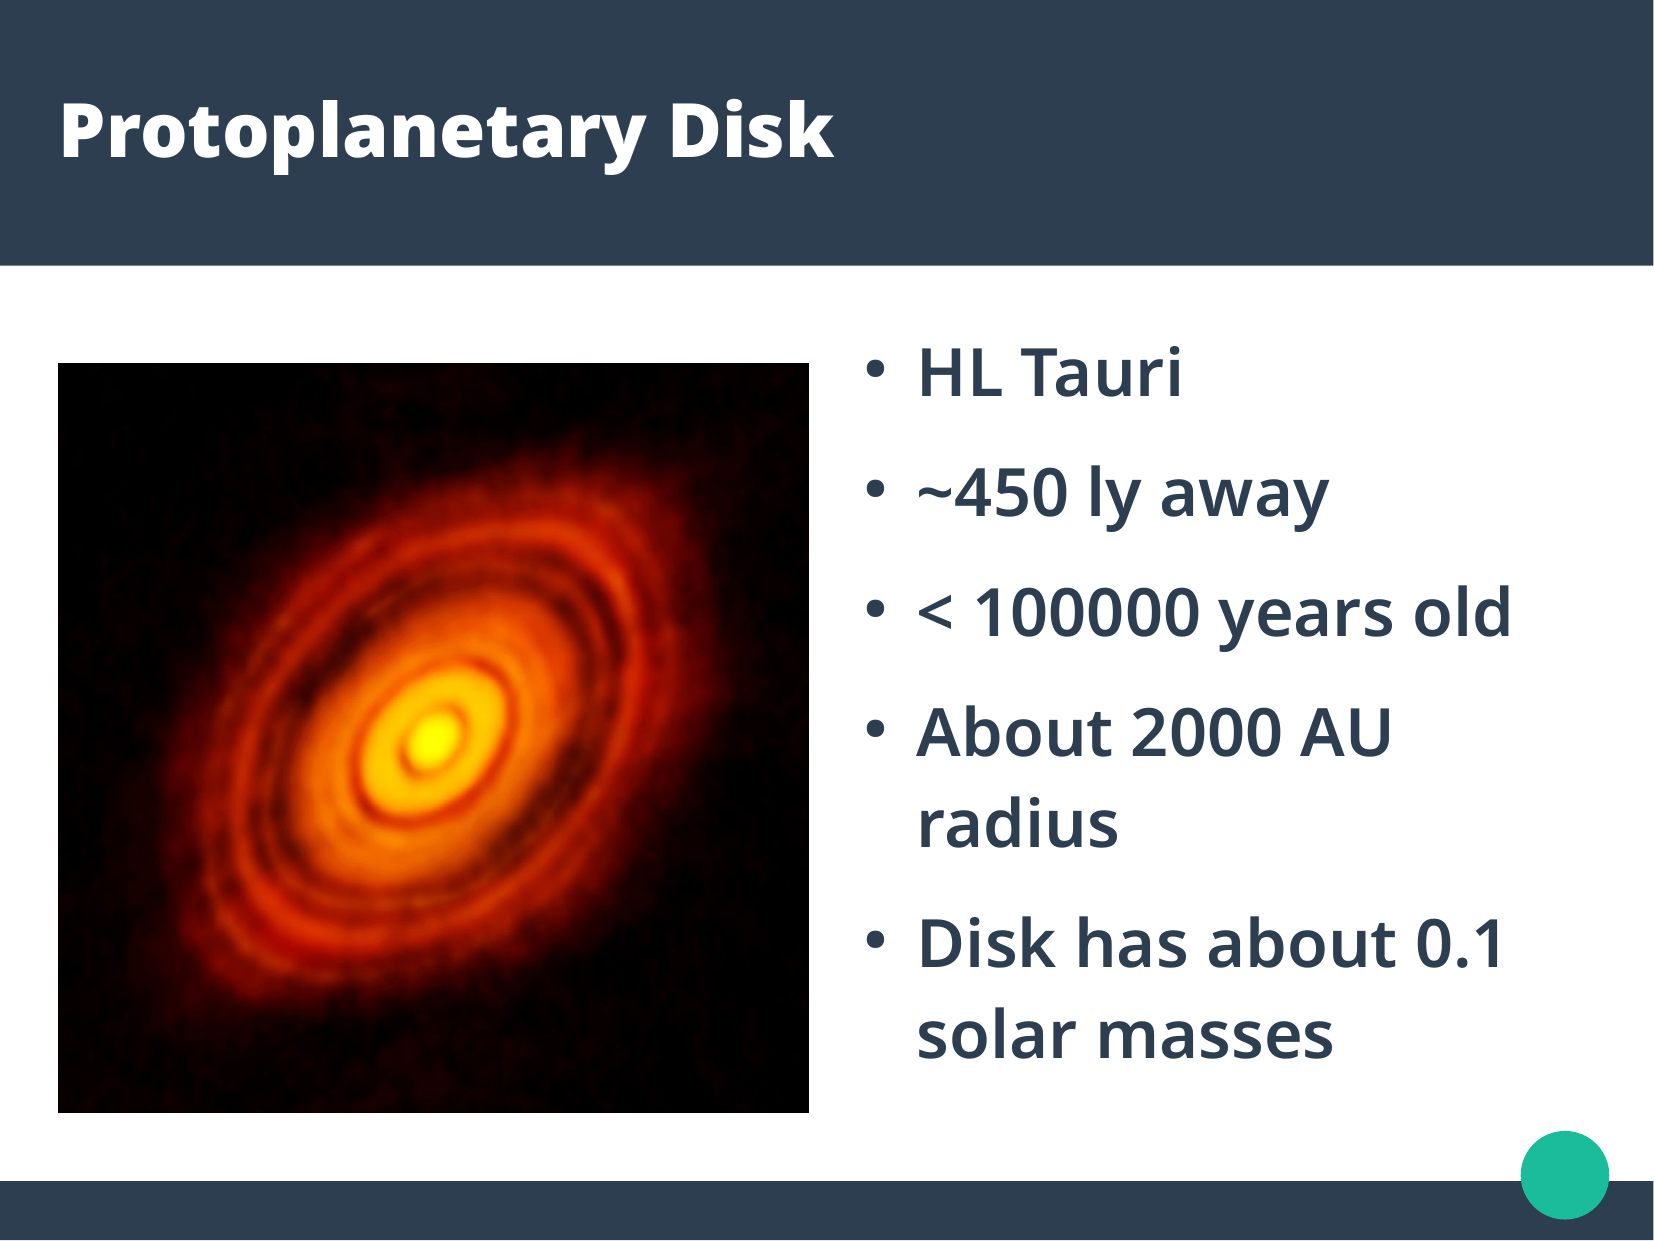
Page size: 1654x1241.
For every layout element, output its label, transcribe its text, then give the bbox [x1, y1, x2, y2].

picture [58, 363, 809, 1113]
title Protoplanetary Disk [59, 49, 1595, 207]
list HL Tauri ~450 ly away < 100000 years old About 2000 AU radius Disk has about 0.1 solar masses [845, 324, 1596, 1152]
